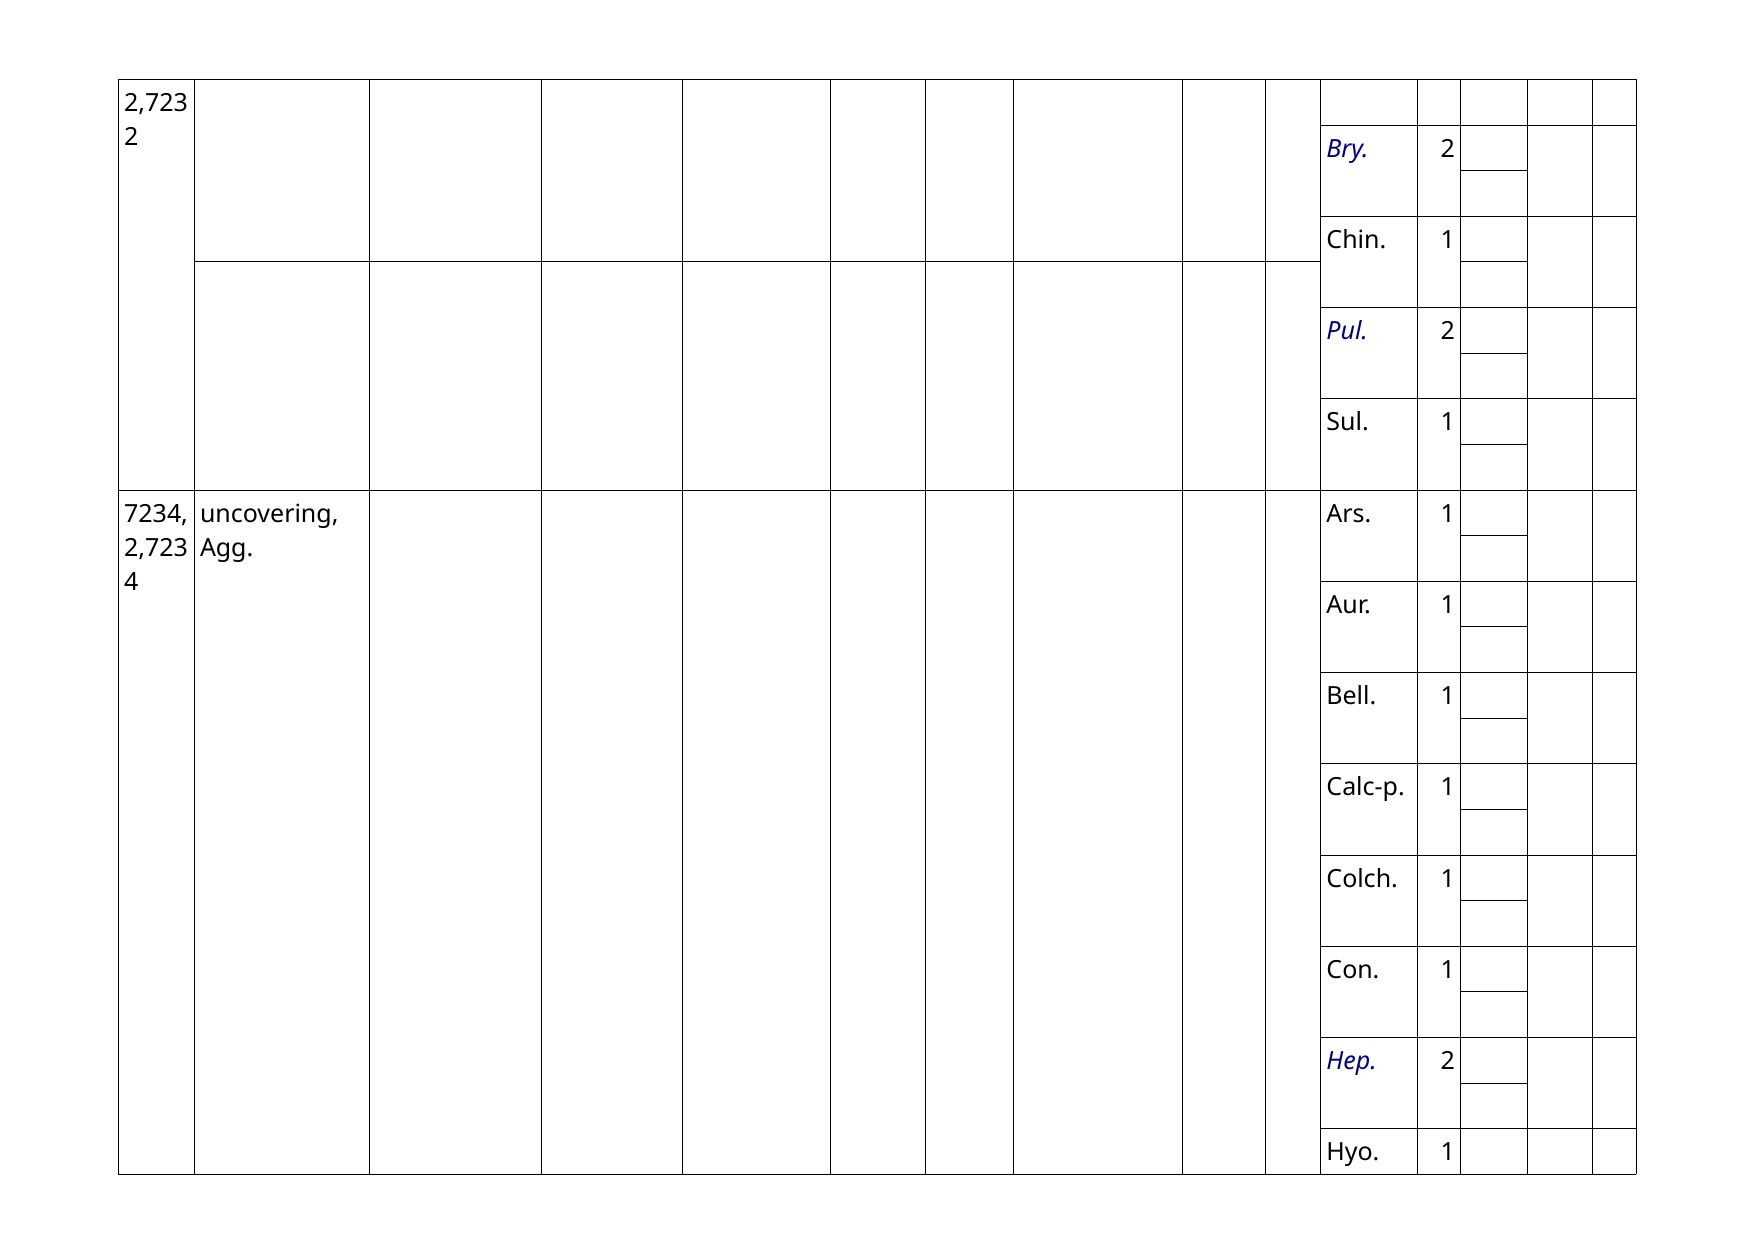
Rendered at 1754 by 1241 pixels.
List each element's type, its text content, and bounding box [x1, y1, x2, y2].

table_cell [1183, 80, 1265, 261]
table_cell [1014, 491, 1182, 1174]
table_cell [370, 262, 541, 489]
table_cell [1461, 491, 1527, 535]
table_cell [1528, 126, 1592, 216]
table_cell [1528, 947, 1592, 1037]
table_cell 1 [1418, 673, 1460, 763]
table_cell [1321, 80, 1417, 124]
table_cell 7234,2,7234 [119, 491, 194, 1174]
table_cell [1461, 627, 1527, 672]
table_cell [1183, 491, 1265, 1174]
table_cell [1461, 445, 1527, 489]
table_cell [1461, 1038, 1527, 1083]
table_cell Colch. [1321, 856, 1417, 946]
table_cell [1593, 1038, 1636, 1128]
table_cell Ars. [1321, 491, 1417, 581]
table_cell [1461, 901, 1527, 946]
table_cell [683, 262, 830, 489]
table_cell [926, 262, 1013, 489]
table_cell [1461, 262, 1527, 307]
table_cell [1461, 1129, 1527, 1174]
table_cell [1593, 308, 1636, 398]
table_cell [1528, 1129, 1592, 1174]
table_cell [1461, 308, 1527, 353]
table_cell [1461, 856, 1527, 900]
table_cell [1461, 673, 1527, 718]
table_cell [1461, 1084, 1527, 1128]
table_cell [831, 80, 925, 261]
table_cell [1593, 126, 1636, 216]
table_cell 1 [1418, 856, 1460, 946]
table_cell [1528, 217, 1592, 307]
table_cell [1461, 80, 1527, 124]
table_cell [1528, 308, 1592, 398]
table_cell Aur. [1321, 582, 1417, 672]
table_cell [1266, 80, 1320, 261]
table_cell [1528, 399, 1592, 489]
table_cell 1 [1418, 399, 1460, 489]
table_cell [1014, 262, 1182, 489]
table_cell 1 [1418, 947, 1460, 1037]
table_cell [1528, 1038, 1592, 1128]
table_cell [683, 80, 830, 261]
table_cell [1461, 171, 1527, 216]
table_cell [1461, 536, 1527, 581]
table_cell [1593, 217, 1636, 307]
table_cell uncovering, Agg. [195, 491, 369, 1174]
table_cell [1266, 491, 1320, 1174]
table_cell [1461, 719, 1527, 763]
table_cell [370, 491, 541, 1174]
table_cell Sul. [1321, 399, 1417, 489]
table_cell [1461, 992, 1527, 1037]
table_cell [1593, 856, 1636, 946]
table_cell [1593, 582, 1636, 672]
table_cell [926, 491, 1013, 1174]
table_cell Hyo. [1321, 1129, 1417, 1174]
table_cell 2 [1418, 126, 1460, 216]
table_cell [1528, 673, 1592, 763]
table_cell [1014, 80, 1182, 261]
table_cell 1 [1418, 217, 1460, 307]
table_cell [1461, 354, 1527, 398]
table_cell [926, 80, 1013, 261]
table_cell Con. [1321, 947, 1417, 1037]
table_cell [1461, 764, 1527, 809]
table_cell [1461, 582, 1527, 626]
table_cell [1266, 262, 1320, 489]
table_cell [195, 80, 369, 261]
table_cell [1528, 764, 1592, 854]
table_cell 2 [1418, 1038, 1460, 1128]
table_cell [542, 491, 682, 1174]
table_cell [542, 80, 682, 261]
table_cell [683, 491, 830, 1174]
table_cell 2 [1418, 308, 1460, 398]
table_cell [1528, 80, 1592, 124]
table_cell [195, 262, 369, 489]
table_cell [1461, 217, 1527, 261]
table_cell [831, 491, 925, 1174]
table_cell [1461, 947, 1527, 991]
table_cell [1593, 947, 1636, 1037]
table_cell [1183, 262, 1265, 489]
table_cell [1593, 80, 1636, 124]
table_cell [1593, 673, 1636, 763]
table_cell [1593, 764, 1636, 854]
table_cell 1 [1418, 1129, 1460, 1174]
table_cell [1461, 810, 1527, 854]
table_cell [831, 262, 925, 489]
table_cell Bell. [1321, 673, 1417, 763]
table_cell 2,7232 [119, 80, 194, 489]
table_cell Bry. [1321, 126, 1417, 216]
table_cell [1528, 582, 1592, 672]
table_cell Chin. [1321, 217, 1417, 307]
table_cell 1 [1418, 491, 1460, 581]
table_cell [1528, 491, 1592, 581]
table_cell [1418, 80, 1460, 124]
table_cell [542, 262, 682, 489]
table_cell [1461, 126, 1527, 170]
table_cell Calc-p. [1321, 764, 1417, 854]
table_cell Hep. [1321, 1038, 1417, 1128]
table_cell Pul. [1321, 308, 1417, 398]
table_cell [370, 80, 541, 261]
table_cell 1 [1418, 582, 1460, 672]
table_cell [1593, 399, 1636, 489]
table_cell [1461, 399, 1527, 444]
table_cell [1593, 1129, 1636, 1174]
table_cell [1593, 491, 1636, 581]
table_cell 1 [1418, 764, 1460, 854]
table_cell [1528, 856, 1592, 946]
